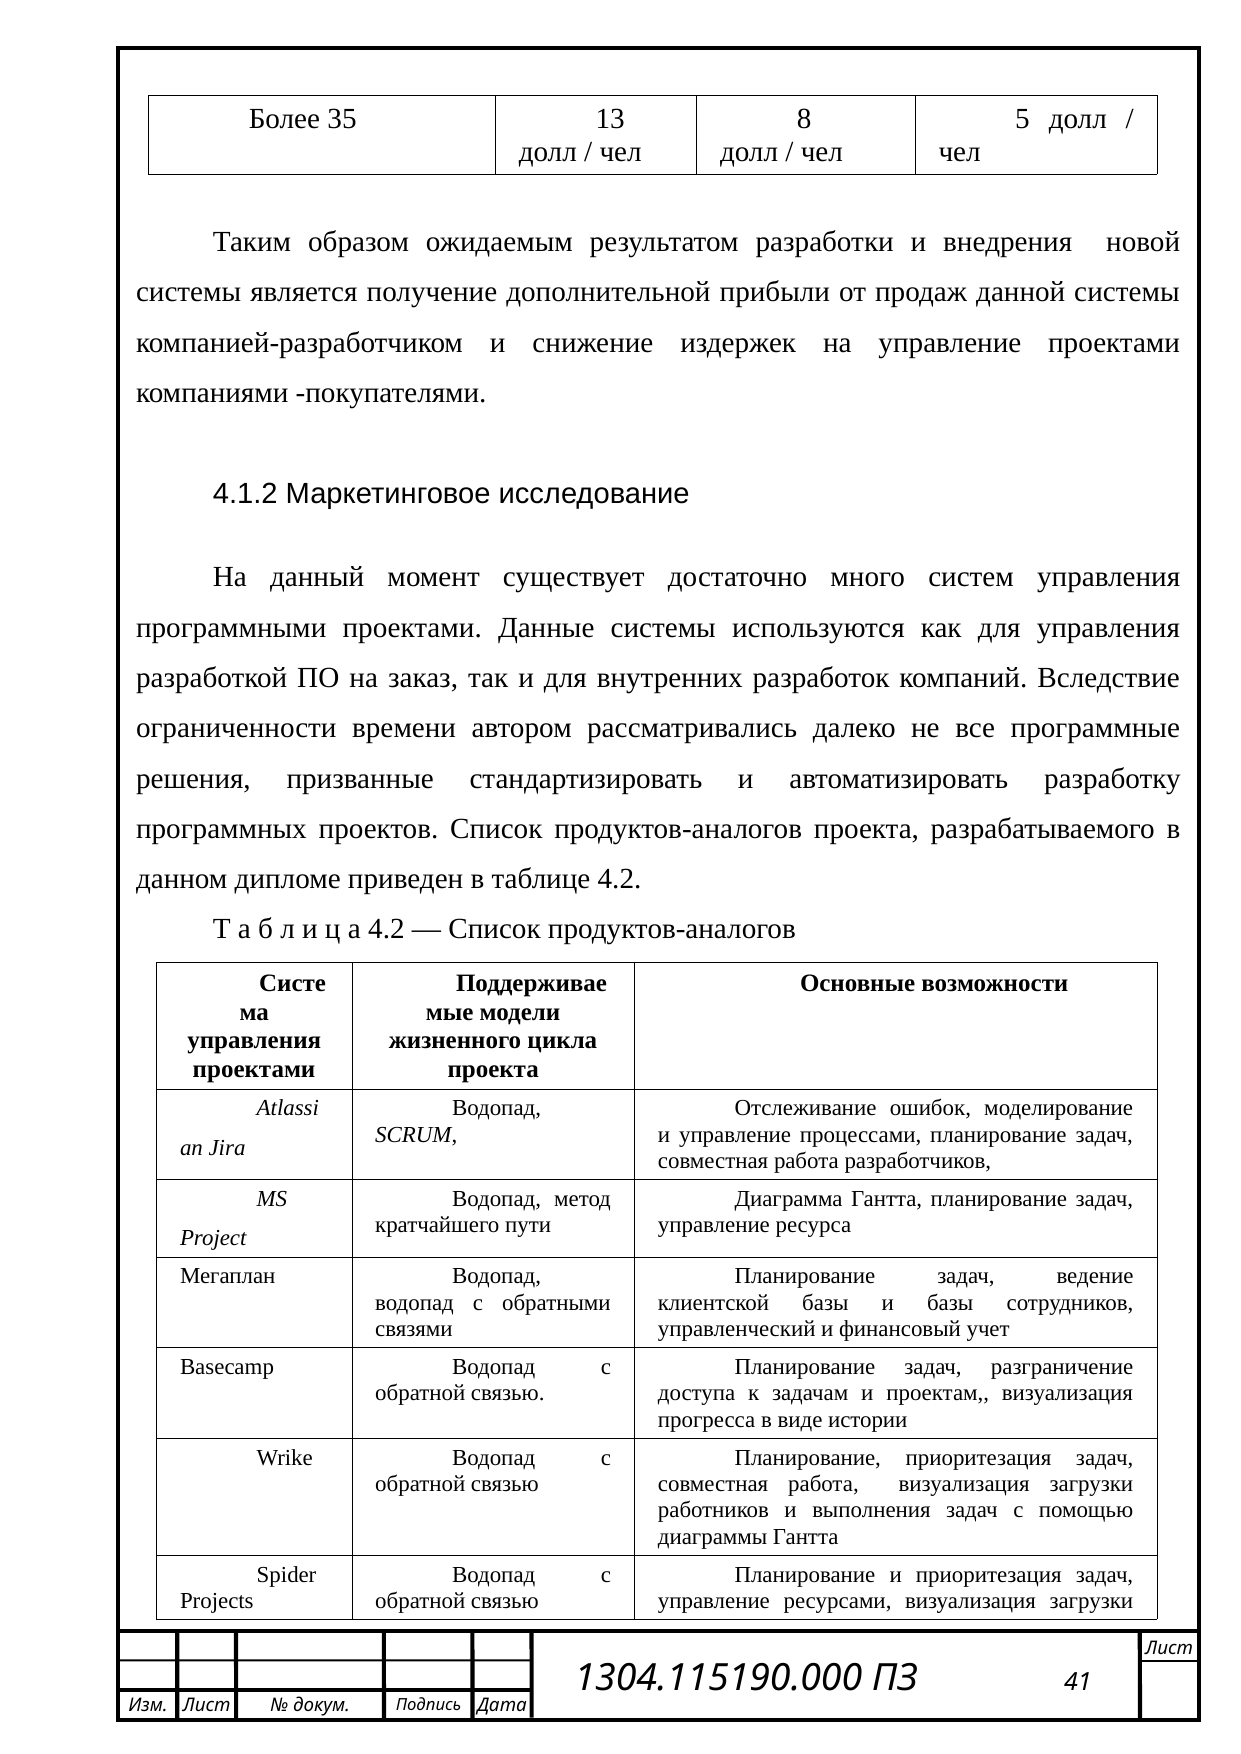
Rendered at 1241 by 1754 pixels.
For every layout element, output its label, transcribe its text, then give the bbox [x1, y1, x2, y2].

table_cell Планирование задач, разграничение доступа к задачам и проектам,, визуализация прогресса в виде истории [635, 1348, 1157, 1438]
table_cell Отслеживание ошибок, моделирование и управление процессами, планирование задач, совместная работа разработчиков, [635, 1090, 1157, 1179]
table_cell Водопад с обратной связью. [353, 1348, 634, 1438]
table_cell Мегаплан [157, 1258, 352, 1347]
subtitle 4.1.2 Маркетинговое исследование [136, 476, 1181, 509]
table_cell Более 35 [149, 96, 495, 174]
table_cell Диаграмма Гантта, планирование задач, управление ресурса [635, 1180, 1157, 1257]
table_cell Планирование, приоритезация задач, совместная работа, визуализация загрузки работников и выполнения задач с помощью диаграммы Гантта [635, 1439, 1157, 1555]
table_cell 5 долл / чел [916, 96, 1157, 174]
table_cell MS Project [157, 1180, 352, 1257]
table_cell Планирование и приоритезация задач, управление ресурсами, визуализация загрузки [635, 1556, 1157, 1619]
table_cell 13 долл / чел [496, 96, 696, 174]
table_cell Водопад, водопад с обратными связями [353, 1258, 634, 1347]
table_cell Водопад, SCRUM, [353, 1090, 634, 1179]
table_cell Atlassian Jira [157, 1090, 352, 1179]
table_cell Водопад с обратной связью [353, 1556, 634, 1619]
table_header Система управления проектами [157, 963, 352, 1088]
table_header Поддерживаемые модели жизненного цикла проекта [353, 963, 634, 1088]
text На данный момент существует достаточно много систем управления программными проектами. Данные системы используются как для управления разработкой ПО на заказ, так и для внутренних разработок компаний. Вследствие ограниченности времени автором рассматривались далеко не все программные решения, призванные стандартизировать и автоматизировать разработку программных проектов. Список продуктов-аналогов проекта, разрабатываемого в данном дипломе приведен в таблице 4.2. [136, 559, 1181, 895]
table_cell Планирование задач, ведение клиентской базы и базы сотрудников, управленческий и финансовый учет [635, 1258, 1157, 1347]
table_cell Basecamp [157, 1348, 352, 1438]
table_header Основные возможности [635, 963, 1157, 1088]
table_cell Водопад с обратной связью [353, 1439, 634, 1555]
table_cell Водопад, метод кратчайшего пути [353, 1180, 634, 1257]
table_cell Spider Projects [157, 1556, 352, 1619]
table_cell 8 долл / чел [697, 96, 915, 174]
table_cell Wrike [157, 1439, 352, 1555]
text Т а б л и ц а 4.2 — Список продуктов-аналогов [136, 912, 1181, 945]
text Таким образом ожидаемым результатом разработки и внедрения новой системы является получение дополнительной прибыли от продаж данной системы компанией-разработчиком и снижение издержек на управление проектами компаниями -покупателями. [136, 224, 1181, 408]
